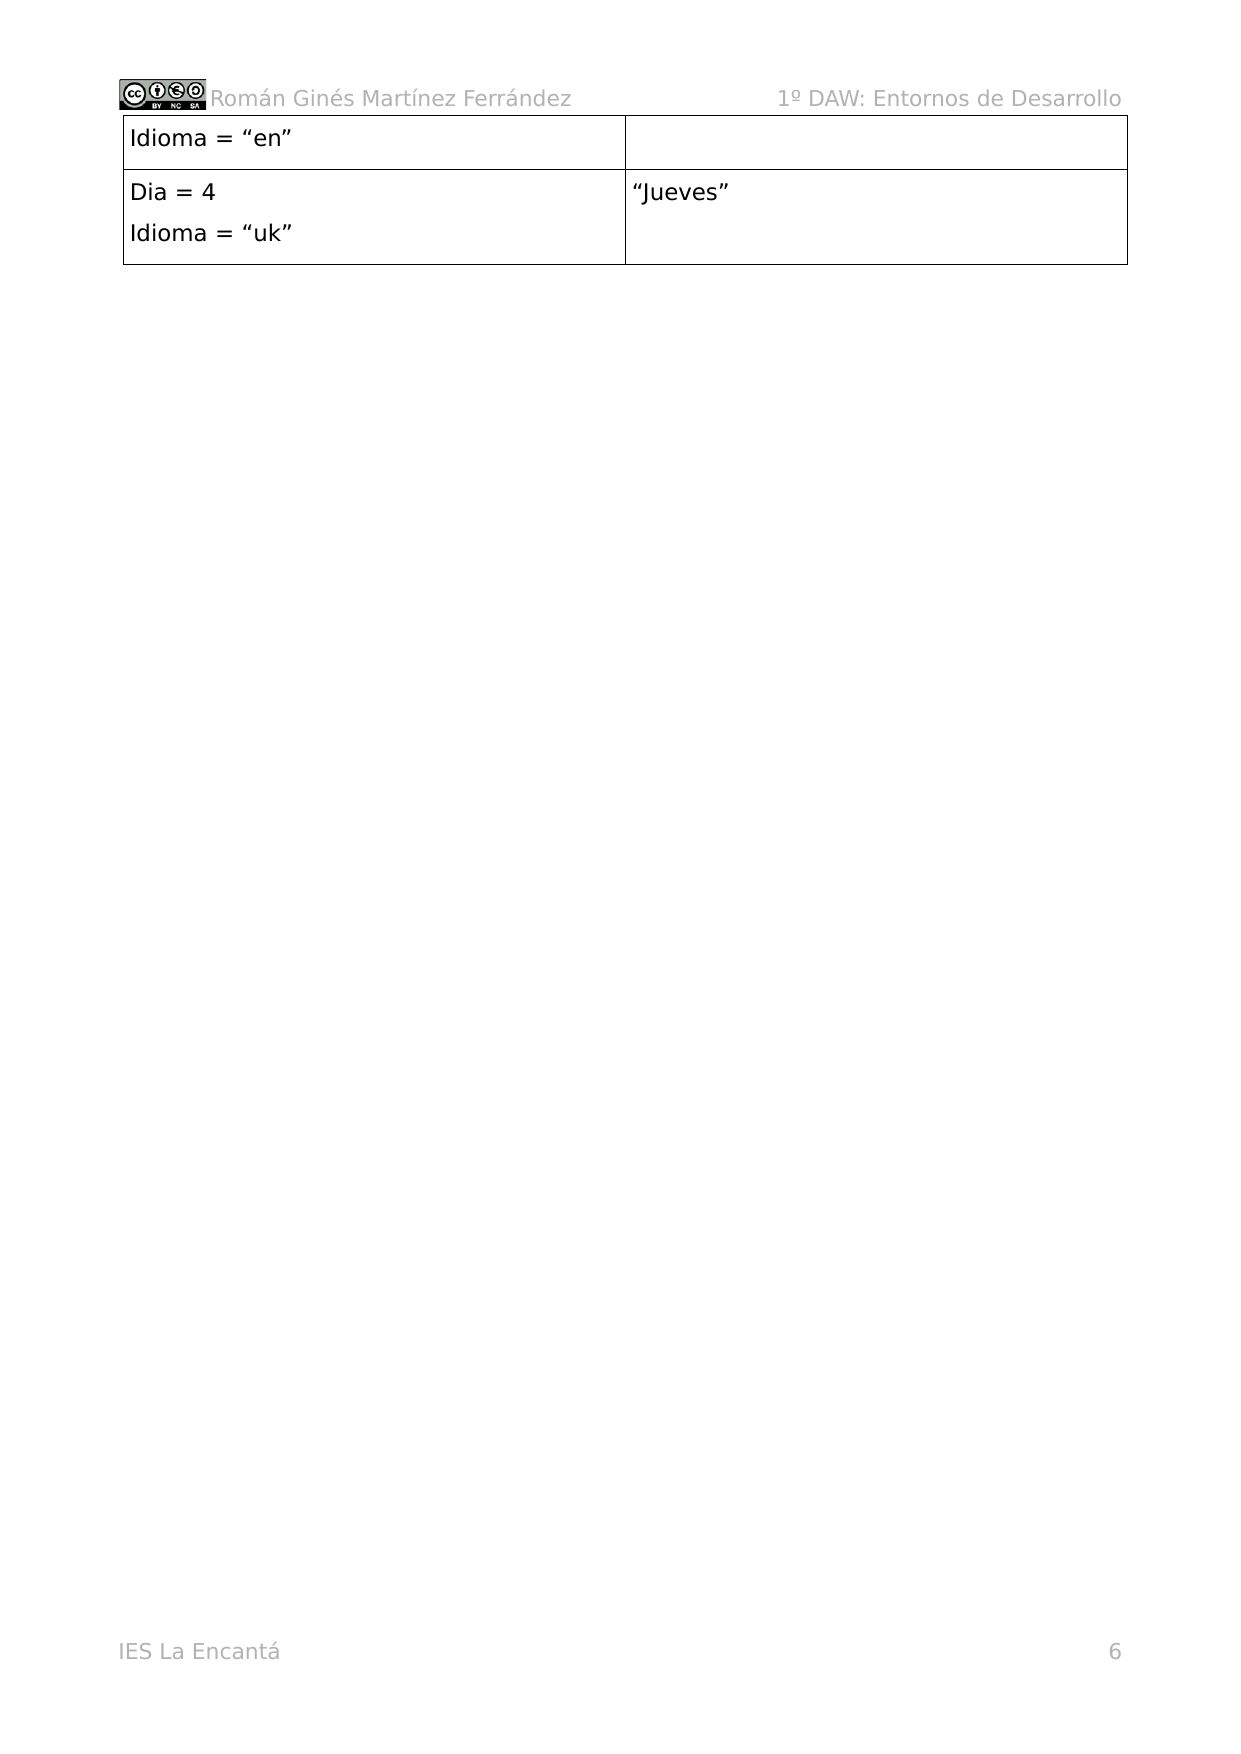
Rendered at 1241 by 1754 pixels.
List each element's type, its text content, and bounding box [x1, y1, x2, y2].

table_cell [626, 116, 1127, 169]
table_cell Dia = 4 Idioma = “uk” [124, 170, 625, 264]
table_cell “Jueves” [626, 170, 1127, 264]
table_cell Idioma = “en” [124, 116, 625, 169]
